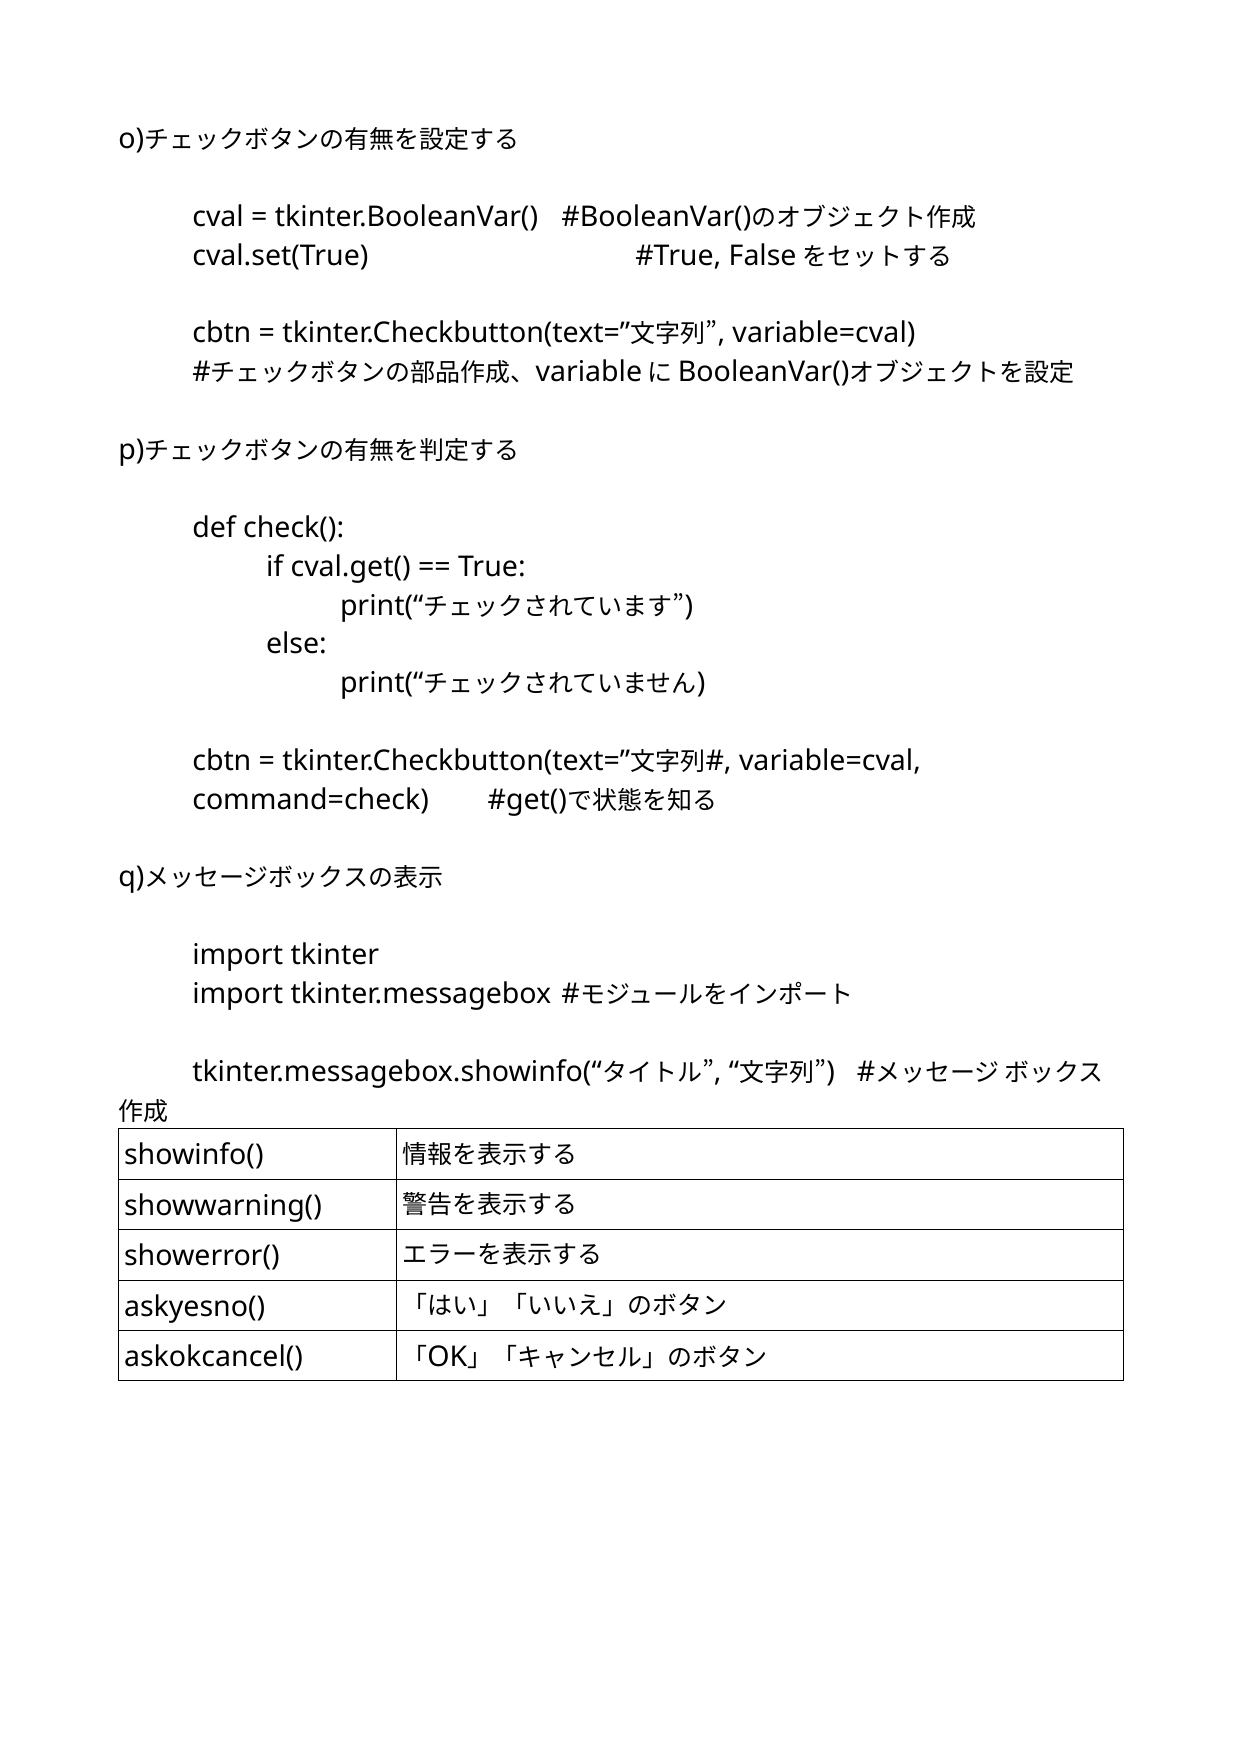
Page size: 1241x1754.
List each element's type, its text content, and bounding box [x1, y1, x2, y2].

text o)チェックボタンの有無を設定する [118, 118, 1122, 157]
text tkinter.messagebox.showinfo(“タイトル”, “文字列”) #メッセージ ボックス作成 [118, 1051, 1122, 1128]
table_header showinfo() [119, 1129, 396, 1179]
table_cell 「OK」「キャンセル」のボタン [397, 1331, 1123, 1380]
text command=check) #get()で状態を知る [118, 779, 1122, 817]
text print(“チェックされていません) [118, 662, 1122, 701]
text import tkinter.messagebox #モジュールをインポート [118, 973, 1122, 1012]
text if cval.get() == True: [118, 546, 1122, 584]
table_header 情報を表示する [397, 1129, 1123, 1179]
text cbtn = tkinter.Checkbutton(text=”文字列#, variable=cval, [118, 740, 1122, 779]
table_cell 「はい」「いいえ」のボタン [397, 1281, 1123, 1330]
text cval.set(True) #True, Falseをセットする [118, 235, 1122, 273]
text print(“チェックされています”) [118, 584, 1122, 623]
text cval = tkinter.BooleanVar() #BooleanVar()のオブジェクト作成 [118, 196, 1122, 235]
text p)チェックボタンの有無を判定する [118, 429, 1122, 468]
text cbtn = tkinter.Checkbutton(text=”文字列”, variable=cval) [118, 312, 1122, 351]
text def check(): [118, 507, 1122, 546]
text import tkinter [118, 934, 1122, 973]
table_cell askyesno() [119, 1281, 396, 1330]
text #チェックボタンの部品作成、variableにBooleanVar()オブジェクトを設定 [118, 351, 1122, 390]
table_cell showerror() [119, 1230, 396, 1279]
table_cell showwarning() [119, 1180, 396, 1229]
table_cell 警告を表示する [397, 1180, 1123, 1229]
table_cell エラーを表示する [397, 1230, 1123, 1279]
text else: [118, 623, 1122, 662]
table_cell askokcancel() [119, 1331, 396, 1380]
text q)メッセージボックスの表示 [118, 856, 1122, 895]
